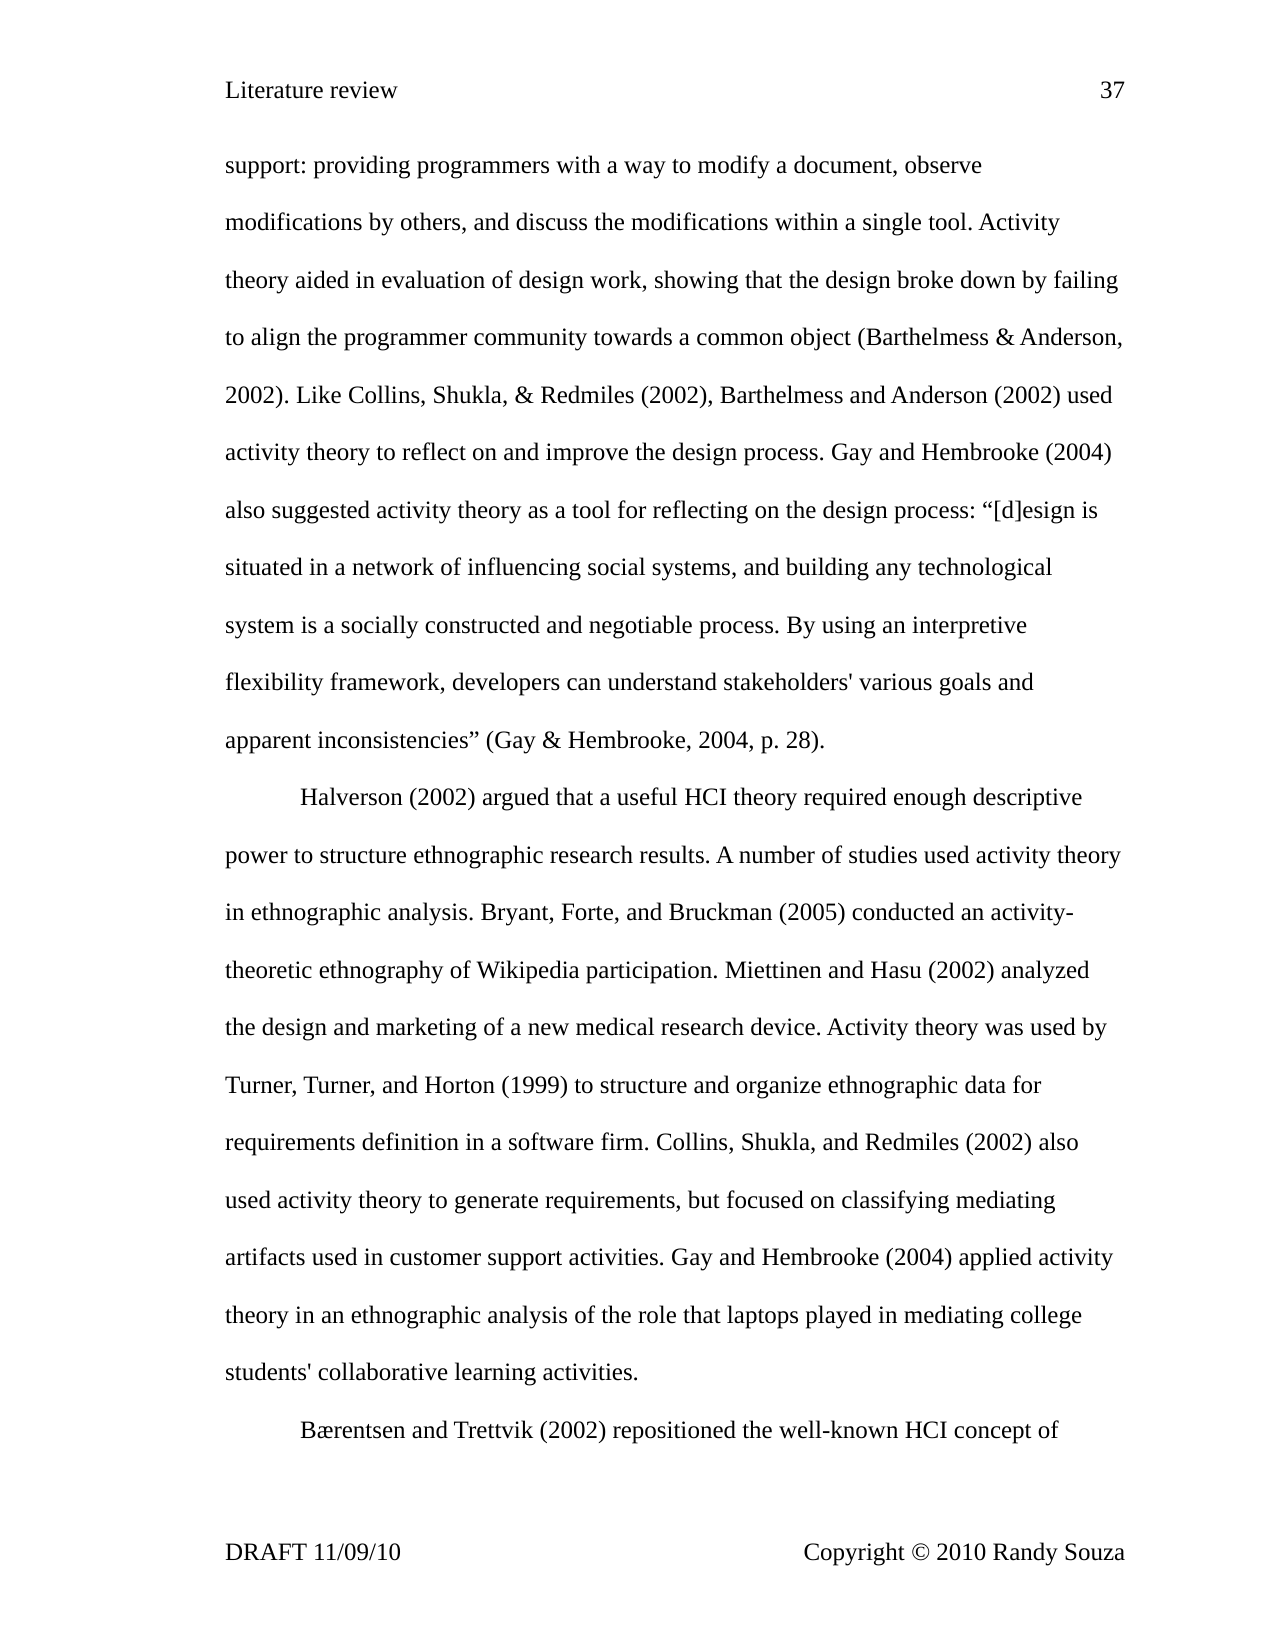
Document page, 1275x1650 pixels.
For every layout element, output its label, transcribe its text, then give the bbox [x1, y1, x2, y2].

text Bærentsen and Trettvik (2002) repositioned the well-known HCI concept of [225, 1415, 1125, 1444]
text Halverson (2002) argued that a useful HCI theory required enough descriptive power to structure ethnographic research results. A number of studies used activity theory in ethnographic analysis. Bryant, Forte, and Bruckman (2005) conducted an activity-theoretic ethnography of Wikipedia participation. Miettinen and Hasu (2002) analyzed the design and marketing of a new medical research device. Activity theory was used by Turner, Turner, and Horton (1999) to structure and organize ethnographic data for requirements definition in a software firm. Collins, Shukla, and Redmiles (2002) also used activity theory to generate requirements, but focused on classifying mediating artifacts used in customer support activities. Gay and Hembrooke (2004) applied activity theory in an ethnographic analysis of the role that laptops played in mediating college students' collaborative learning activities. [225, 782, 1125, 1386]
text support: providing programmers with a way to modify a document, observe modifications by others, and discuss the modifications within a single tool. Activity theory aided in evaluation of design work, showing that the design broke down by failing to align the programmer community towards a common object (Barthelmess & Anderson, 2002). Like Collins, Shukla, & Redmiles (2002), Barthelmess and Anderson (2002) used activity theory to reflect on and improve the design process. Gay and Hembrooke (2004) also suggested activity theory as a tool for reflecting on the design process: “[d]esign is situated in a network of influencing social systems, and building any technological system is a socially constructed and negotiable process. By using an interpretive flexibility framework, developers can understand stakeholders' various goals and apparent inconsistencies” (Gay & Hembrooke, 2004, p. 28). [225, 150, 1125, 754]
